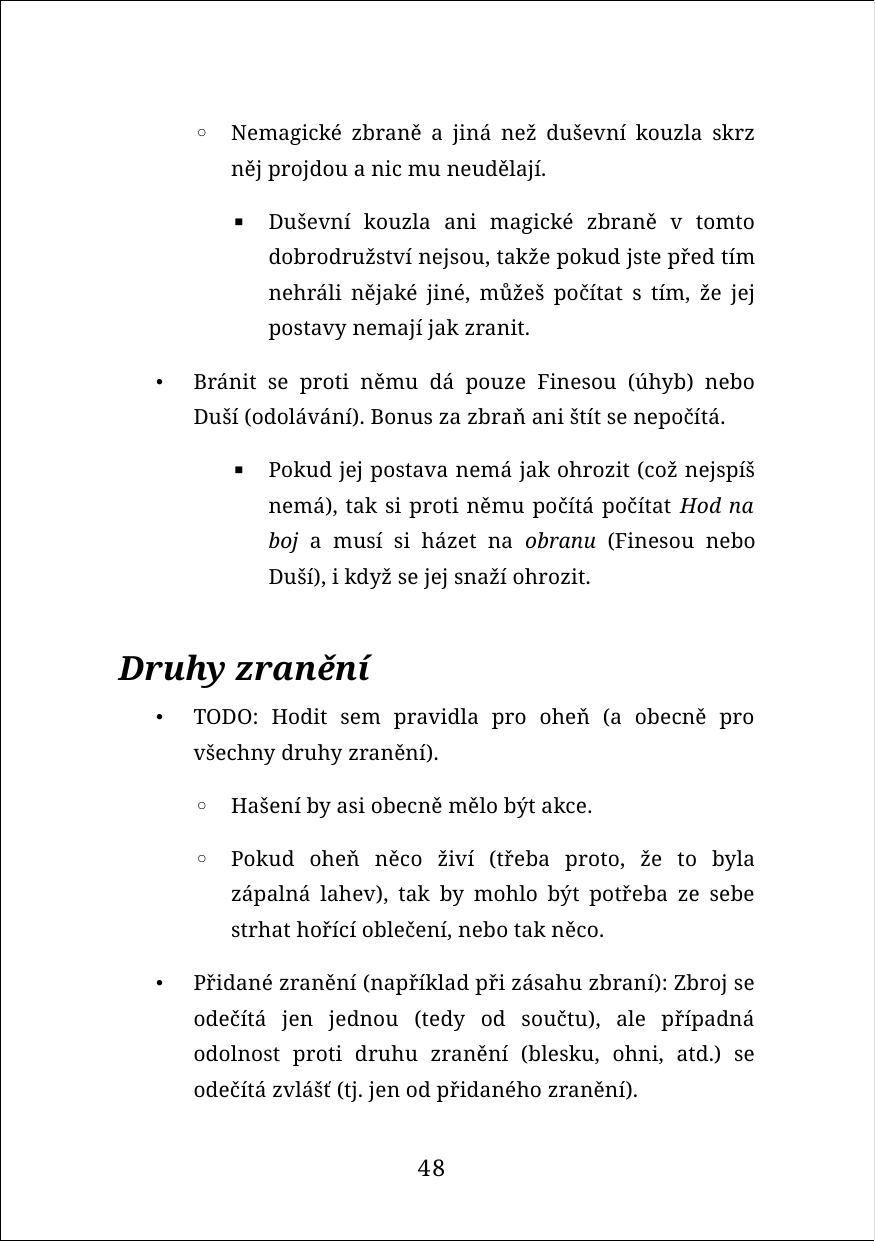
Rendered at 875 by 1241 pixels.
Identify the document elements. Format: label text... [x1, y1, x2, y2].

subtitle Druhy zranění [118, 645, 756, 690]
list Přidané zranění (například při zásahu zbraní): Zbroj se odečítá jen jednou (tedy od součtu), ale případná odolnost proti druhu zranění (blesku, ohni, atd.) se odečítá zvlášť (tj. jen od přidaného zranění). [156, 968, 756, 1103]
list Hašení by asi obecně mělo být akce. [193, 791, 756, 819]
list TODO: Hodit sem pravidla pro oheň (a obecně pro všechny druhy zranění). [156, 702, 756, 766]
list Pokud oheň něco živí (třeba proto, že to byla zápalná lahev), tak by mohlo být potřeba ze sebe strhat hořící oblečení, nebo tak něco. [193, 844, 756, 943]
list Duševní kouzla ani magické zbraně v tomto dobrodružství nejsou, takže pokud jste před tím nehráli nějaké jiné, můžeš počítat s tím, že jej postavy nemají jak zranit. [231, 207, 756, 342]
list Nemagické zbraně a jiná než duševní kouzla skrz něj projdou a nic mu neudělají. [193, 118, 756, 182]
list Bránit se proti němu dá pouze Finesou (úhyb) nebo Duší (odolávání). Bonus za zbraň ani štít se nepočítá. [156, 367, 756, 431]
list Pokud jej postava nemá jak ohrozit (což nejspíš nemá), tak si proti němu počítá počítat Hod na boj a musí si házet na obranu (Finesou nebo Duší), i když se jej snaží ohrozit. [231, 456, 756, 591]
